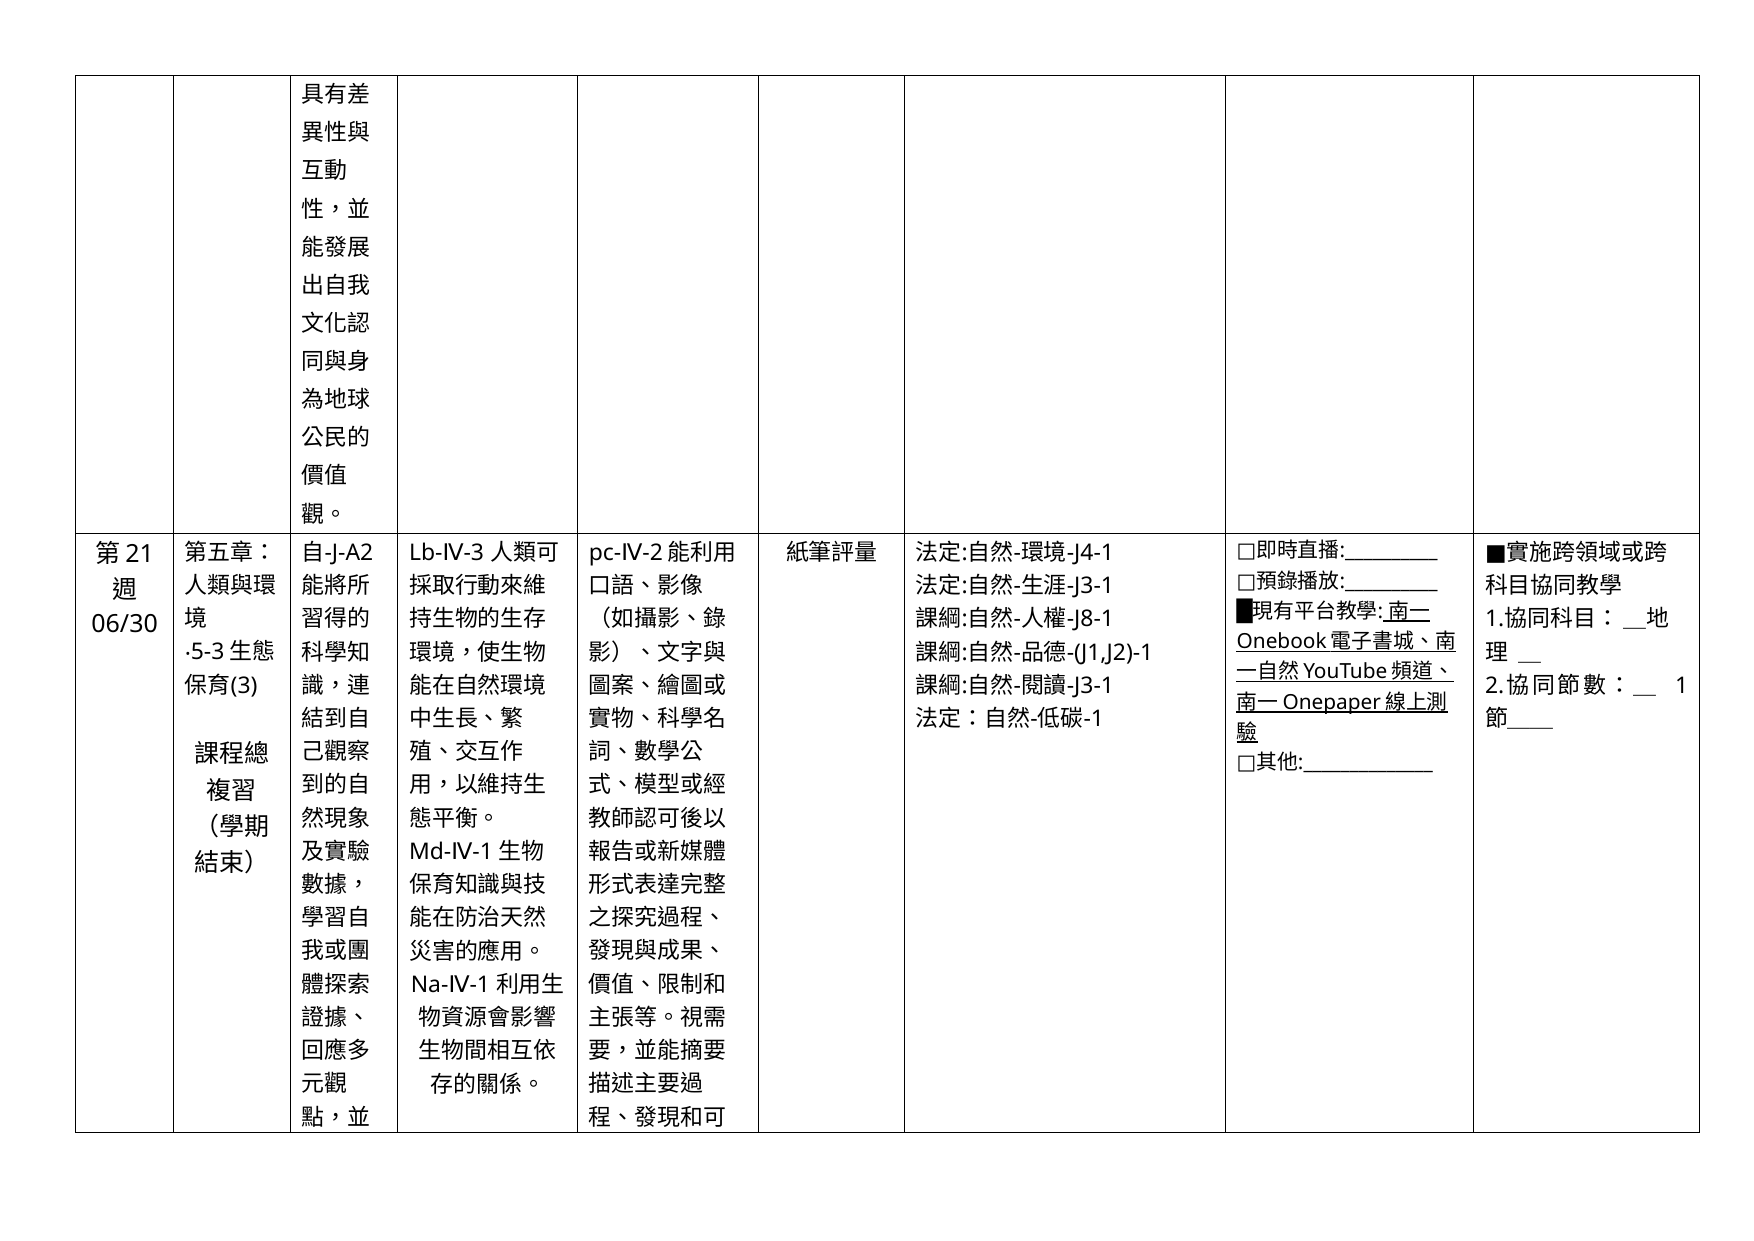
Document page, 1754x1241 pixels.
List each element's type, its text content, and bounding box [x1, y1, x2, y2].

table_cell [76, 76, 173, 532]
table_cell [578, 76, 758, 532]
table_cell [905, 76, 1225, 532]
table_cell ■實施跨領域或跨科目協同教學 1.協同科目： ＿地理 ＿ 2.協同節數：＿ 1節＿＿ [1474, 534, 1699, 1132]
table_cell [1226, 76, 1473, 532]
table_cell pc-Ⅳ-2能利用口語、影像（如攝影、錄影）、文字與圖案、繪圖或實物、科學名詞、數學公式、模型或經教師認可後以報告或新媒體形式表達完整之探究過程、發現與成果、價值、限制和主張等。視需要，並能摘要描述主要過程、發現和可 [578, 534, 758, 1132]
table_cell 法定:自然-環境-J4-1 法定:自然-生涯-J3-1 課綱:自然-人權-J8-1 課綱:自然-品德-(J1,J2)-1 課綱:自然-閱讀-J3-1 法定：自然-低碳-1 [905, 534, 1225, 1132]
table_cell [398, 76, 577, 532]
table_cell [1474, 76, 1699, 532]
table_cell 紙筆評量 [759, 534, 904, 1132]
table_cell [174, 76, 290, 532]
table_cell 自-J-A2能將所習得的科學知識，連結到自己觀察到的自然現象及實驗數據，學習自我或團體探索證據、回應多元觀點，並 [291, 534, 397, 1132]
table_cell □即時直播:__________ □預錄播放:__________ █現有平台教學: 南一Onebook電子書城、南一自然YouTube頻道、南一Onepaper線上測驗 □其他:______________ [1226, 534, 1473, 1132]
table_cell 具有差異性與互動性，並能發展出自我文化認同與身為地球公民的價值觀。 [291, 76, 397, 532]
table_cell 第21週 06/30 [76, 534, 173, 1132]
table_cell 第五章：人類與環境 ‧5-3生態保育(3) 課程總複習（學期結束） [174, 534, 290, 1132]
table_cell Lb-Ⅳ-3 人類可採取行動來維持生物的生存環境，使生物能在自然環境中生長、繁殖、交互作用，以維持生態平衡。 Md-Ⅳ-1 生物保育知識與技能在防治天然災害的應用。 Na-Ⅳ-1 利用生物資源會影響生物間相互依存的關係。 [398, 534, 577, 1132]
table_cell [759, 76, 904, 532]
